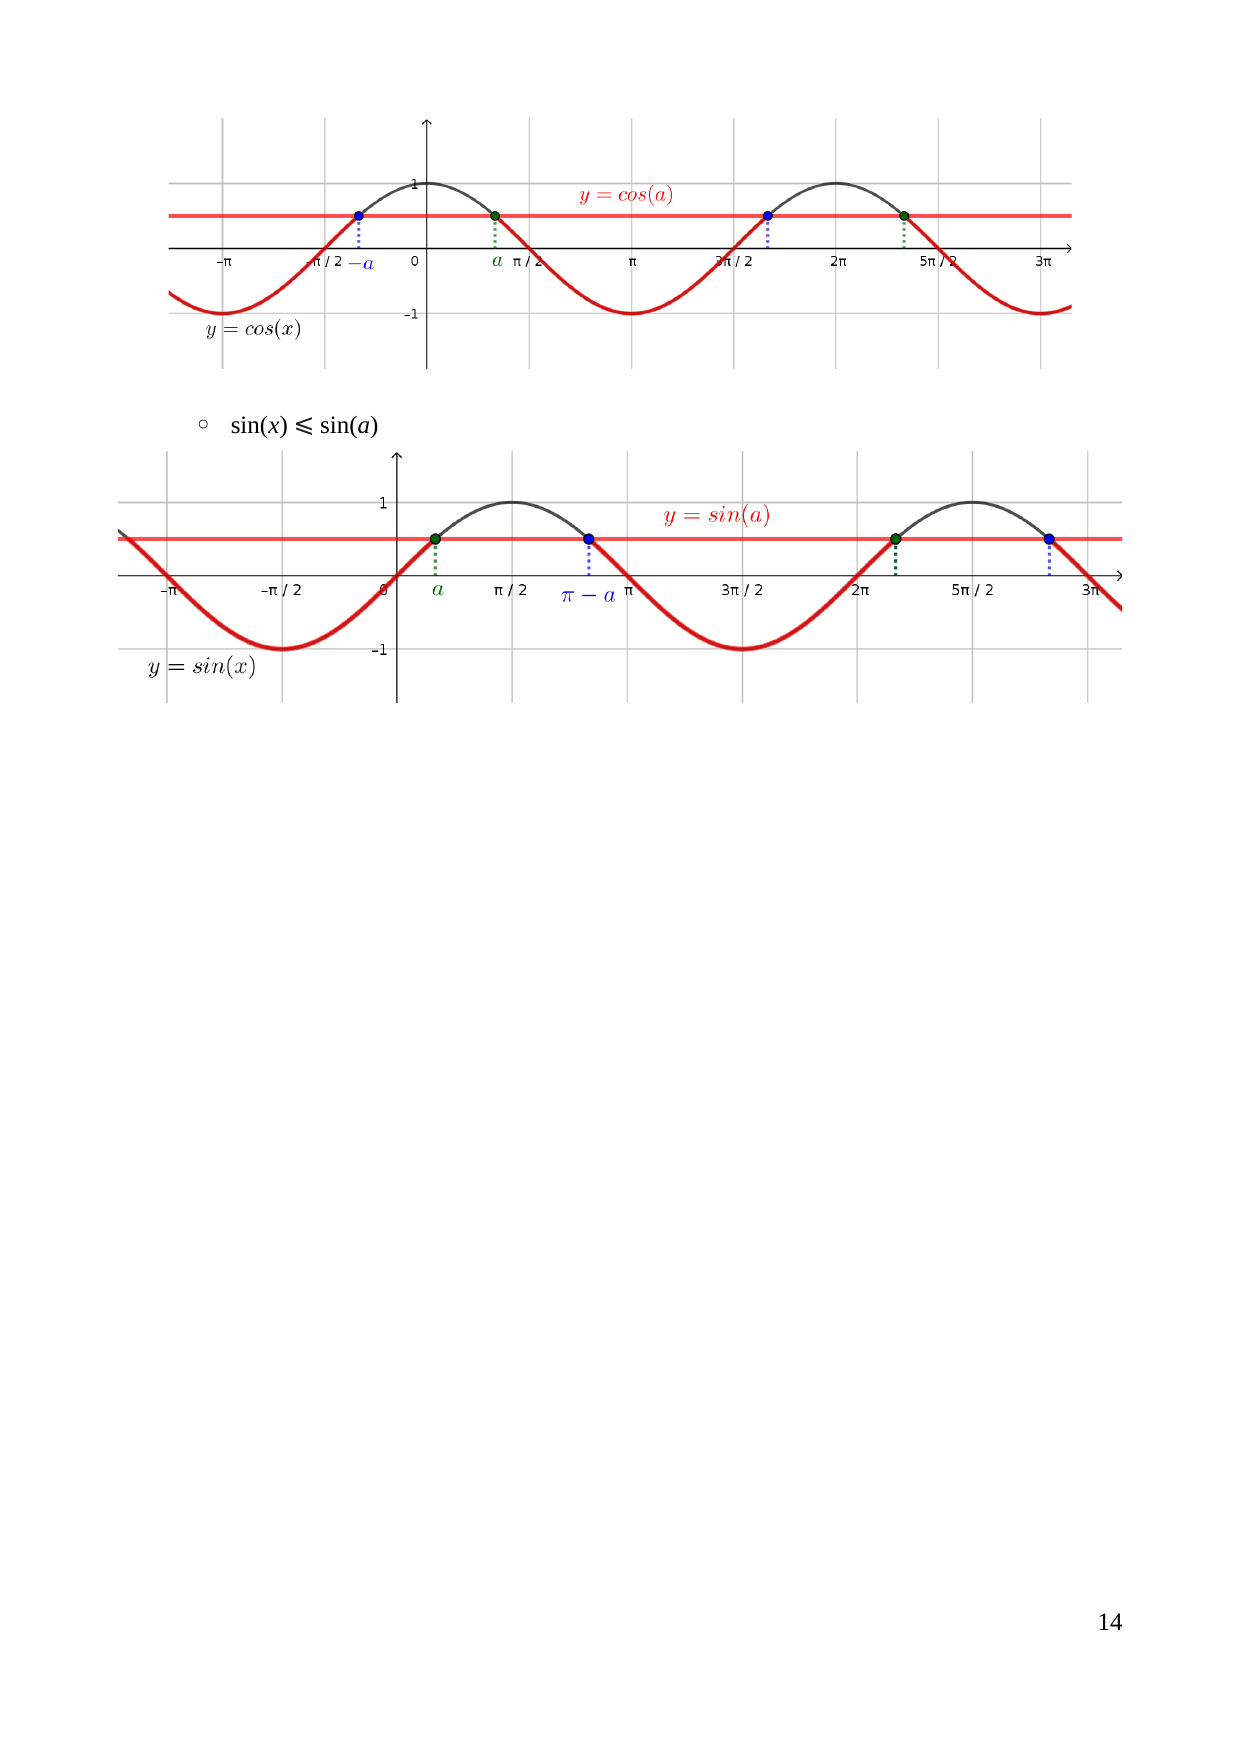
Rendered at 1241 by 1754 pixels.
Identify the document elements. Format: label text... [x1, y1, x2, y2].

picture [118, 451, 1123, 703]
picture [168, 118, 1072, 369]
list sin(x) ⩽ sin(a) [193, 410, 1122, 439]
